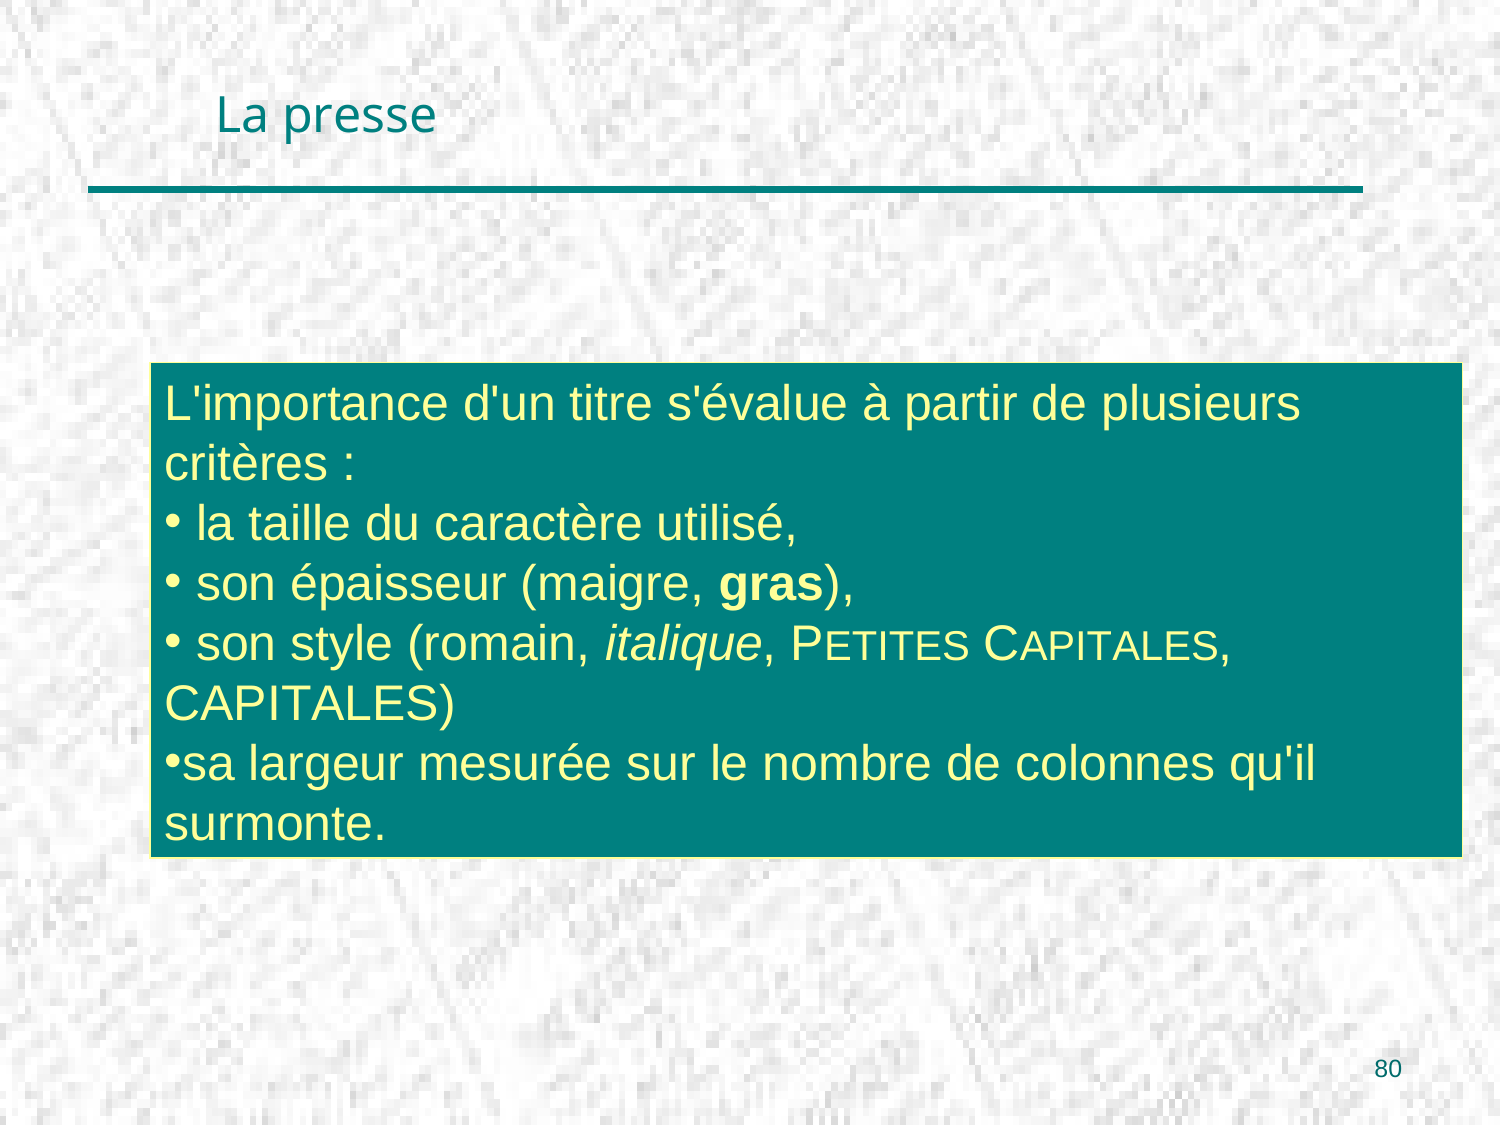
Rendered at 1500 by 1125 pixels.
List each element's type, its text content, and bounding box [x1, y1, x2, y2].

picture [0, 0, 1500, 1125]
text_box L'importance d'un titre s'évalue à partir de plusieurs critères : la taille du caractère utilisé, son épaisseur (maigre, gras), son style (romain, italique, PETITES CAPITALES, CAPITALES) sa largeur mesurée sur le nombre de colonnes qu'il surmonte. [149, 362, 1463, 858]
text_box La presse [200, 74, 454, 151]
